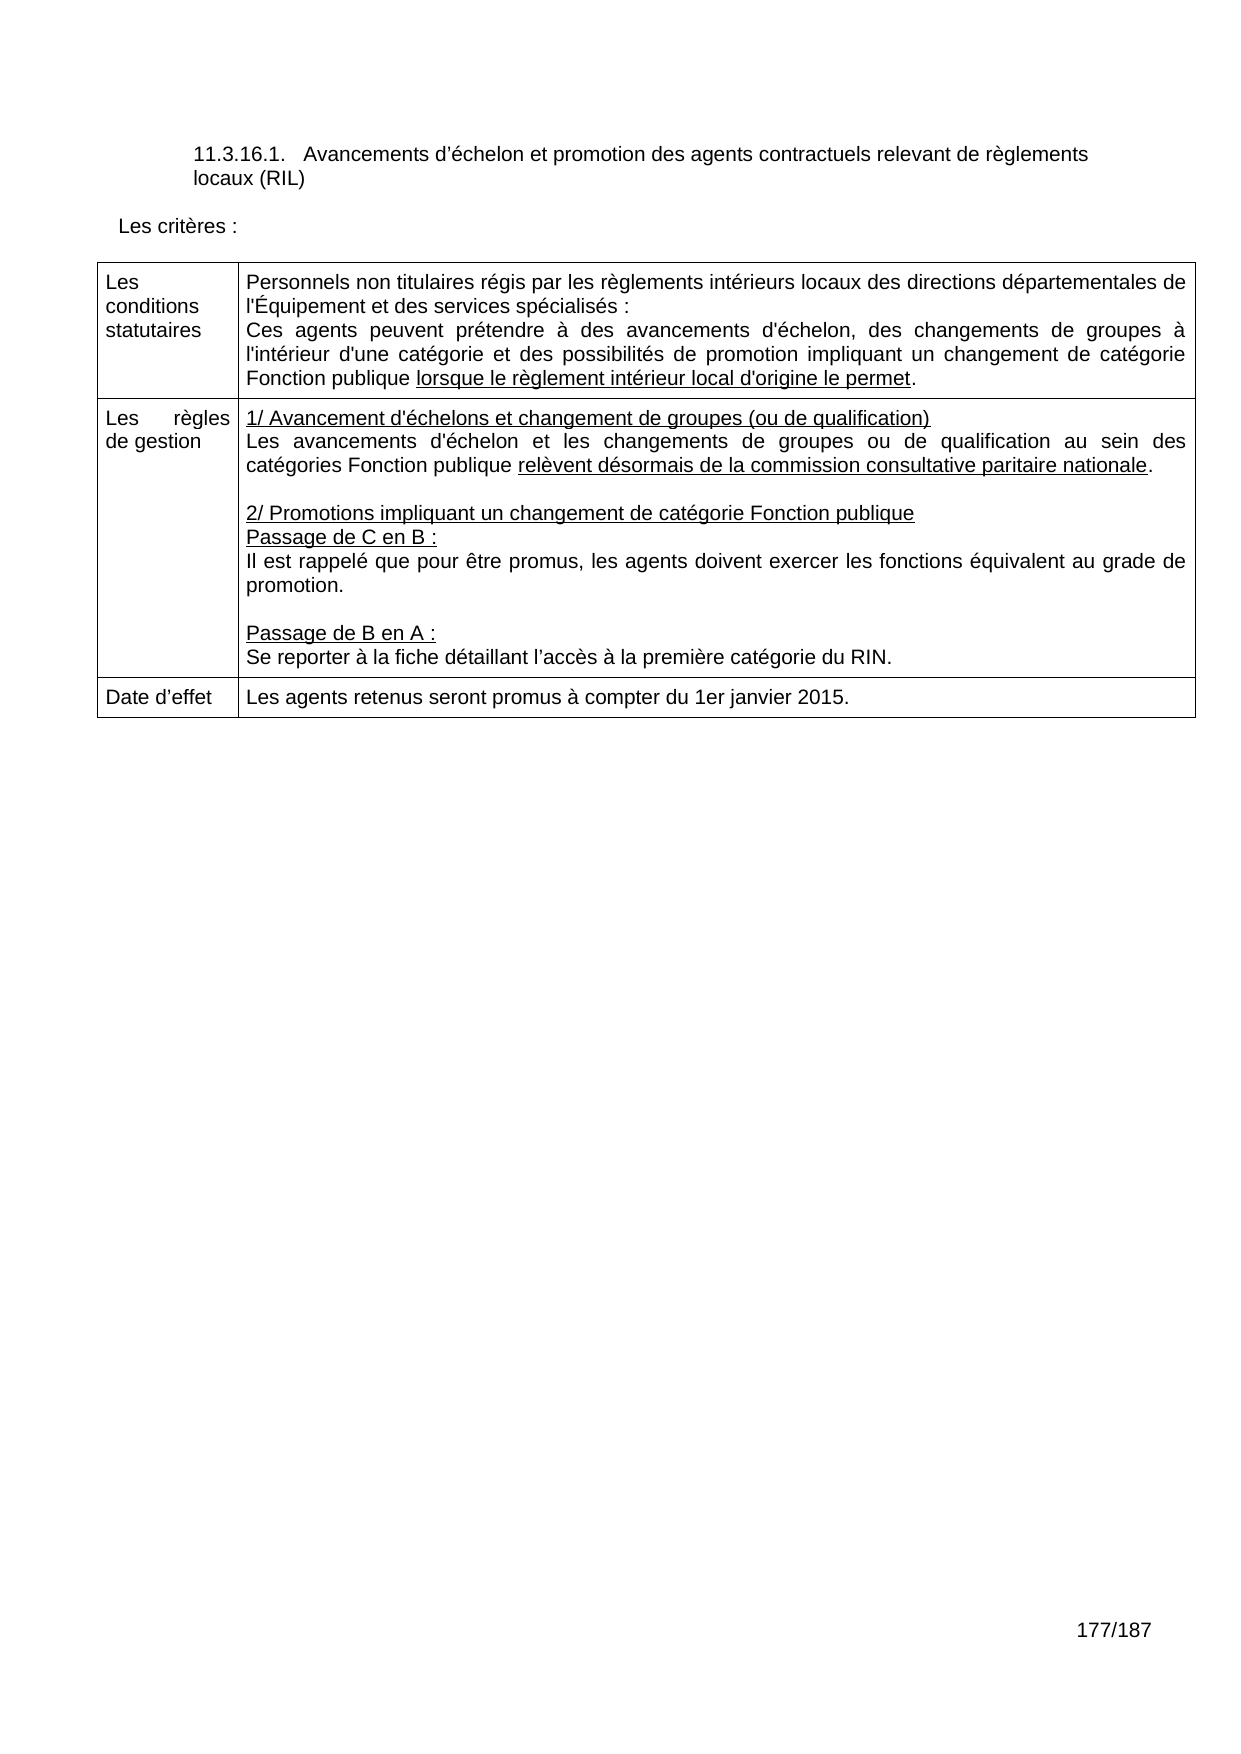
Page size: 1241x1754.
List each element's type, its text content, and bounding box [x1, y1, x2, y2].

table_cell Date d’effet [98, 678, 238, 717]
table_cell 1/ Avancement d'échelons et changement de groupes (ou de qualification) Les avancements d'échelon et les changements de groupes ou de qualification au sein des catégories Fonction publique relèvent désormais de la commission consultative paritaire nationale. 2/ Promotions impliquant un changement de catégorie Fonction publique Passage de C en B : Il est rappelé que pour être promus, les agents doivent exercer les fonctions équivalent au grade de promotion. Passage de B en A : Se reporter à la fiche détaillant l’accès à la première catégorie du RIN. [239, 399, 1195, 677]
table_header Les conditions statutaires [98, 263, 238, 397]
subtitle Avancements d’échelon et promotion des agents contractuels relevant de règlements locaux (RIL) [118, 142, 1152, 190]
text Les critères : [118, 214, 1152, 238]
table_header Personnels non titulaires régis par les règlements intérieurs locaux des directions départementales de l'Équipement et des services spécialisés : Ces agents peuvent prétendre à des avancements d'échelon, des changements de groupes à l'intérieur d'une catégorie et des possibilités de promotion impliquant un changement de catégorie Fonction publique lorsque le règlement intérieur local d'origine le permet. [239, 263, 1195, 397]
table_cell Les agents retenus seront promus à compter du 1er janvier 2015. [239, 678, 1195, 717]
table_cell Les règles de gestion [98, 399, 238, 677]
